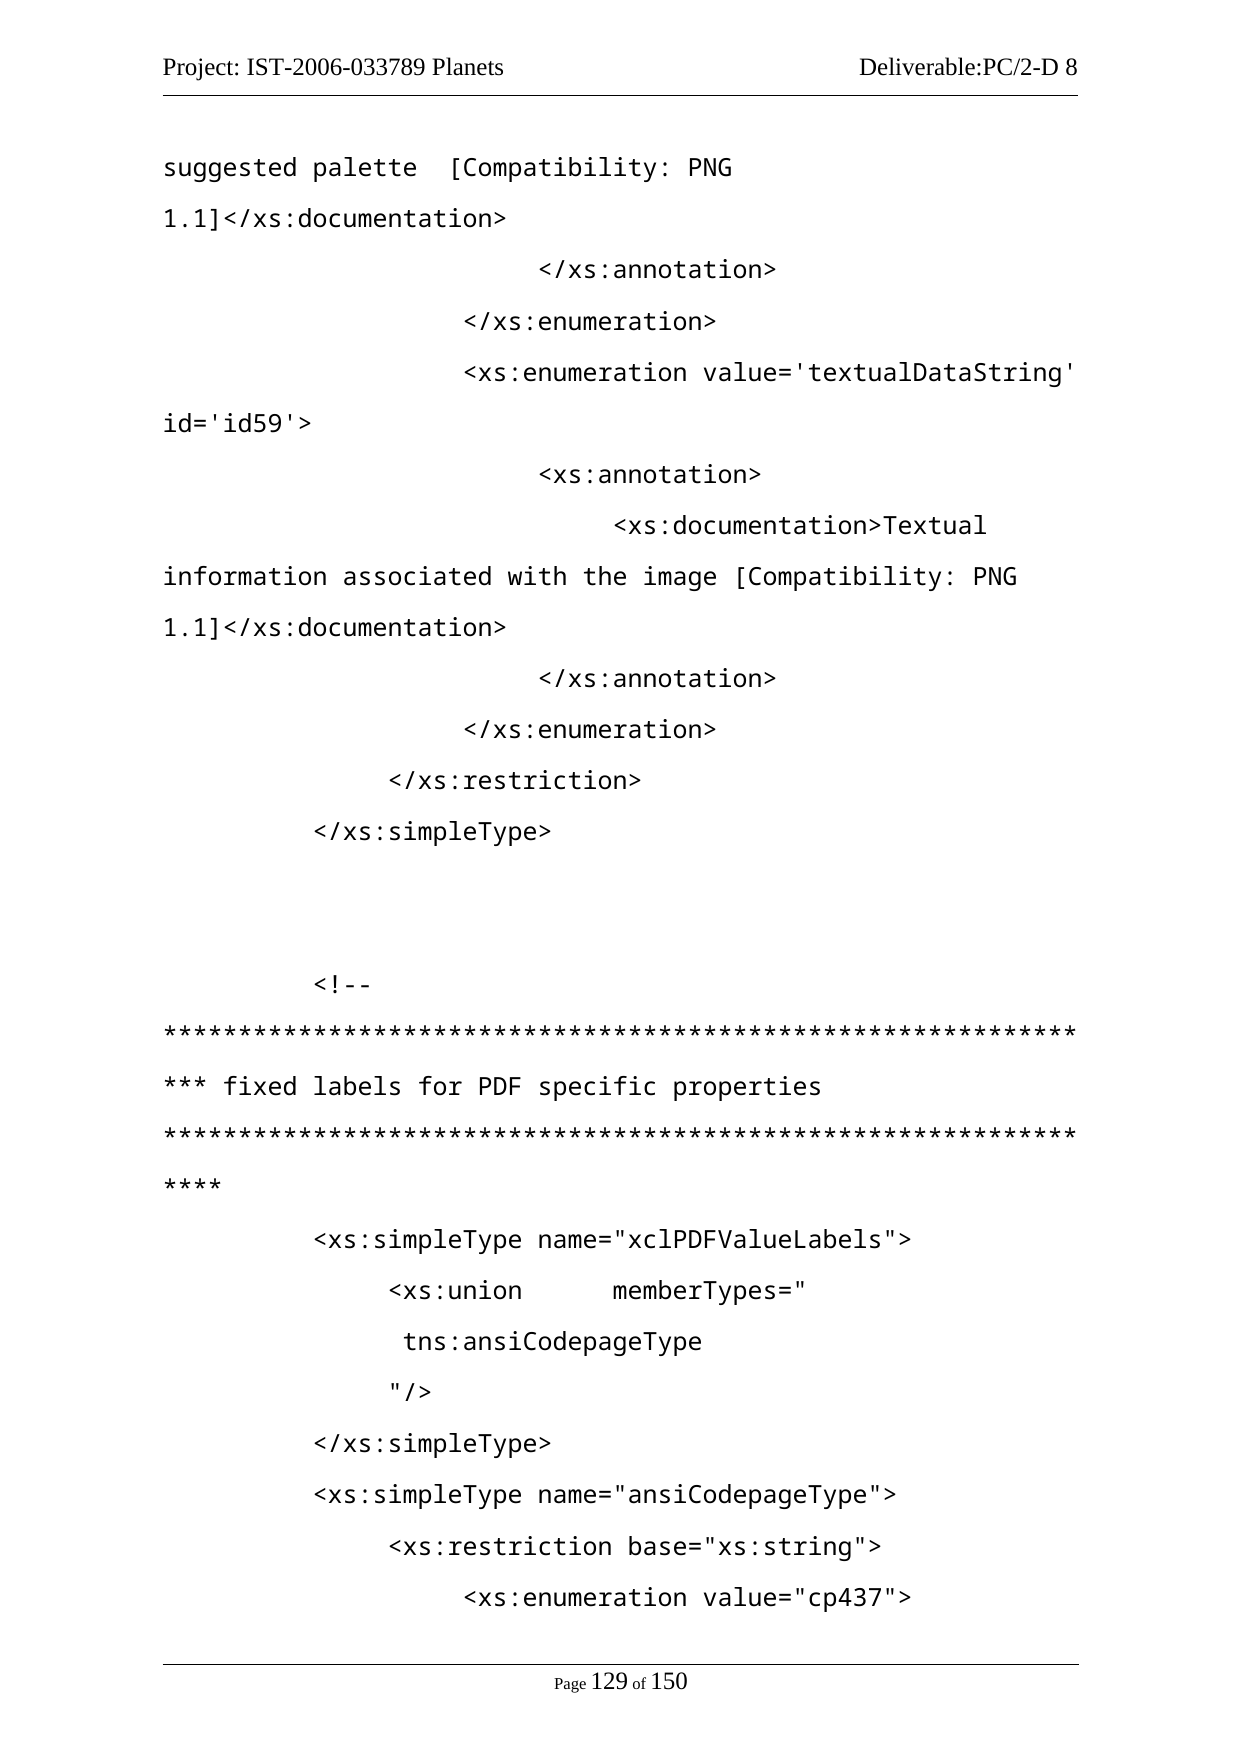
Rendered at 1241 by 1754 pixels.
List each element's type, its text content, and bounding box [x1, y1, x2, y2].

text "/> [162, 1375, 1078, 1409]
text </xs:simpleType> [162, 813, 1078, 848]
text <xs:enumeration value="cp437"> [162, 1579, 1078, 1613]
text <xs:annotation> [162, 456, 1078, 490]
text suggested palette [Compatibility: PNG 1.1]</xs:documentation> [162, 150, 1078, 235]
text <xs:enumeration value='textualDataString' id='id59'> [162, 354, 1078, 439]
text <xs:simpleType name="xclPDFValueLabels"> [162, 1222, 1078, 1256]
text </xs:annotation> [162, 252, 1078, 286]
text tns:ansiCodepageType [162, 1324, 1078, 1358]
text </xs:annotation> [162, 660, 1078, 694]
text <xs:documentation>Textual information associated with the image [Compatibility: PNG 1.1]</xs:documentation> [162, 507, 1078, 643]
text </xs:restriction> [162, 762, 1078, 797]
text <xs:restriction base="xs:string"> [162, 1528, 1078, 1562]
text <xs:union memberTypes=" [162, 1273, 1078, 1307]
text </xs:enumeration> [162, 303, 1078, 337]
text </xs:enumeration> [162, 711, 1078, 746]
text <!-- **************************************************************** fixed labels for PDF specific properties ***************************************************************** [162, 967, 1078, 1205]
text <xs:simpleType name="ansiCodepageType"> [162, 1477, 1078, 1511]
text </xs:simpleType> [162, 1426, 1078, 1460]
